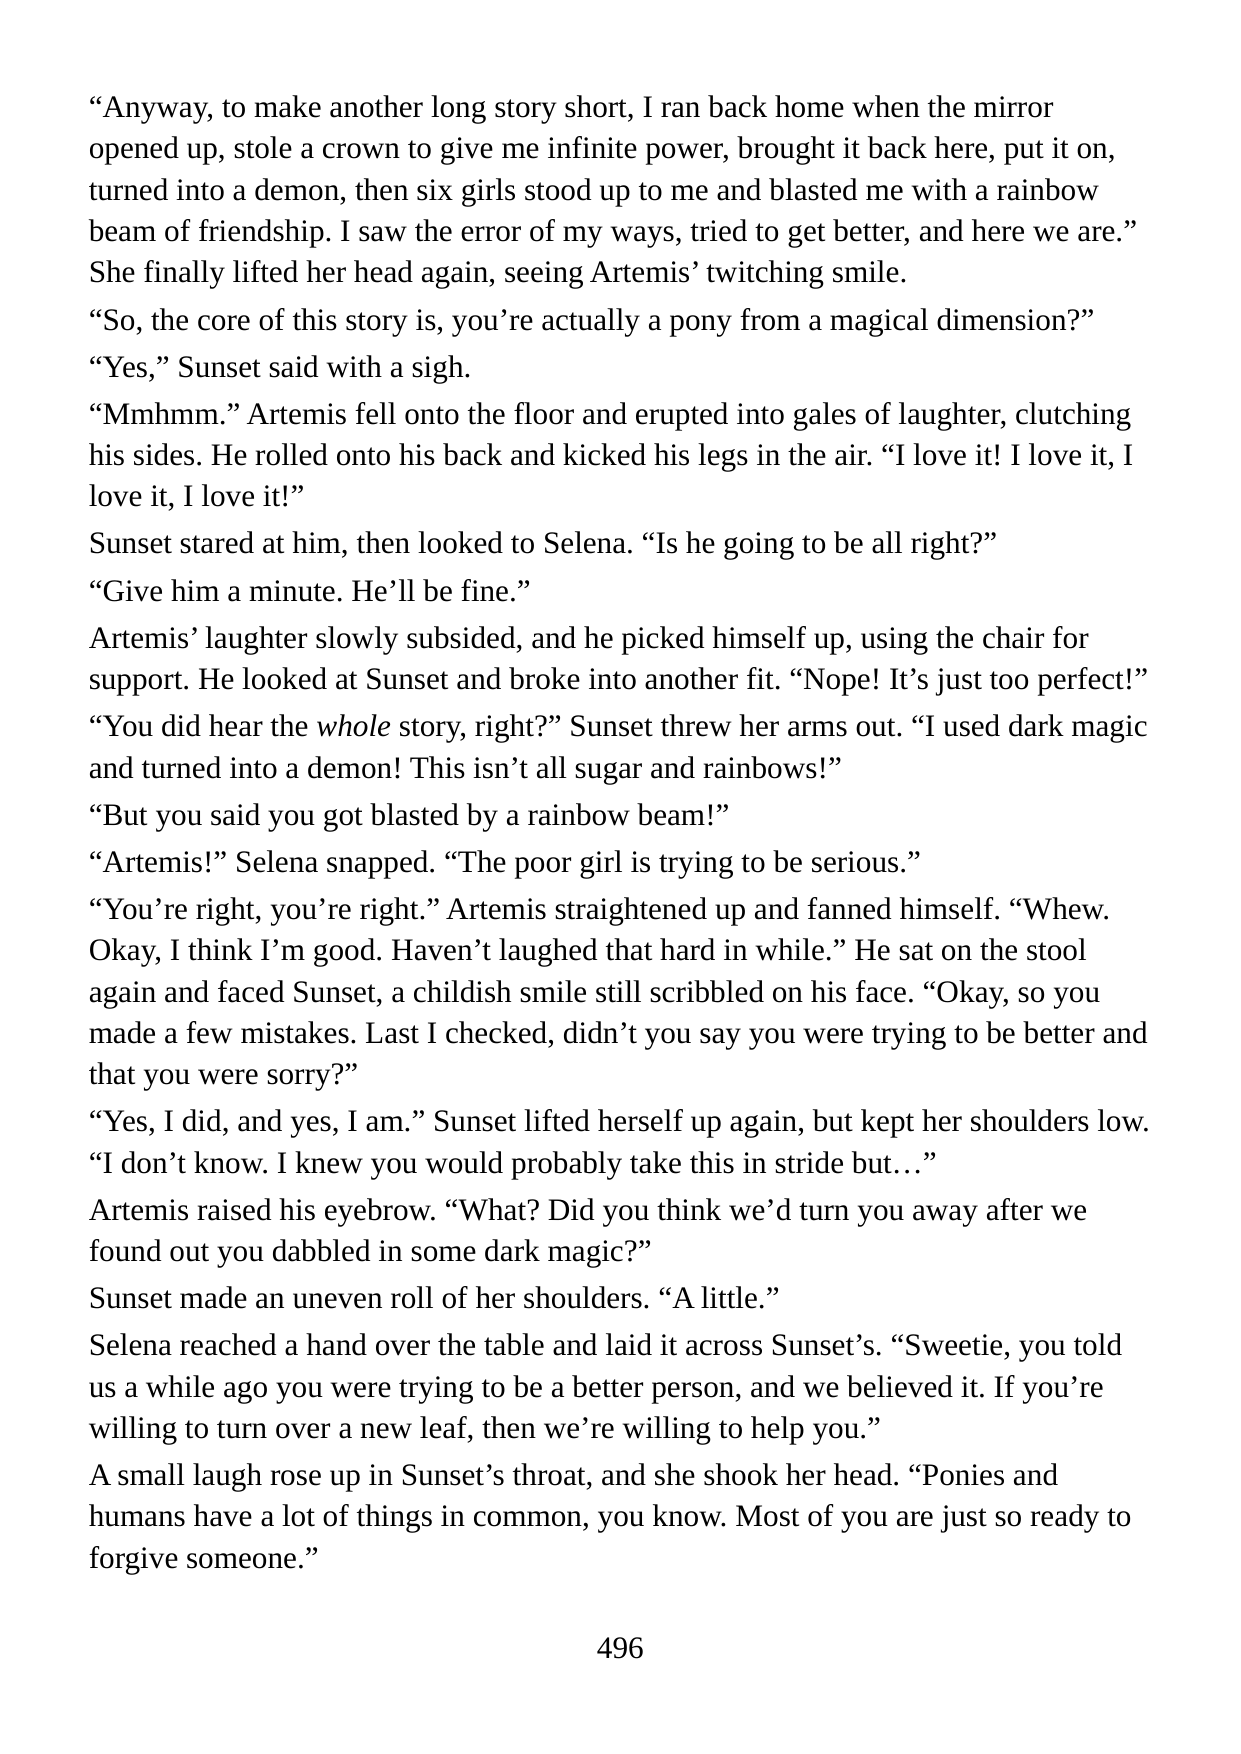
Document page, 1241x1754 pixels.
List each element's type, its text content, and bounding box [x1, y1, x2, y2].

text “So, the core of this story is, you’re actually a pony from a magical dimension?” [88, 301, 1152, 337]
text “Give him a minute. He’ll be fine.” [88, 572, 1152, 608]
text “Yes, I did, and yes, I am.” Sunset lifted herself up again, but kept her shoulders low. “I don’t know. I knew you would probably take this in stride but…” [88, 1103, 1152, 1180]
text “You did hear the whole story, right?” Sunset threw her arms out. “I used dark magic and turned into a demon! This isn’t all sugar and rainbows!” [88, 708, 1152, 785]
text Selena reached a hand over the table and laid it across Sunset’s. “Sweetie, you told us a while ago you were trying to be a better person, and we believed it. If you’re willing to turn over a new leaf, then we’re willing to help you.” [88, 1327, 1152, 1445]
text Sunset stared at him, then looked to Selena. “Is he going to be all right?” [88, 525, 1152, 561]
text Artemis’ laughter slowly subsided, and he picked himself up, using the chair for support. He looked at Sunset and broke into another fit. “Nope! It’s just too perfect!” [88, 619, 1152, 696]
text “You’re right, you’re right.” Artemis straightened up and fanned himself. “Whew. Okay, I think I’m good. Haven’t laughed that hard in while.” He sat on the stool again and faced Sunset, a childish smile still scribbled on his face. “Okay, so you made a few mistakes. Last I checked, didn’t you say you were trying to be better and that you were sorry?” [88, 890, 1152, 1091]
text Artemis raised his eyebrow. “What? Did you think we’d turn you away after we found out you dabbled in some dark magic?” [88, 1191, 1152, 1268]
text “Artemis!” Selena snapped. “The poor girl is trying to be serious.” [88, 843, 1152, 879]
text Sunset made an uneven roll of her shoulders. “A little.” [88, 1279, 1152, 1315]
text A small laugh rose up in Sunset’s throat, and she shook her head. “Ponies and humans have a lot of things in common, you know. Most of you are just so ready to forgive someone.” [88, 1456, 1152, 1575]
text “Yes,” Sunset said with a sigh. [88, 348, 1152, 384]
text “But you said you got blasted by a rainbow beam!” [88, 796, 1152, 832]
text “Mmhmm.” Artemis fell onto the floor and erupted into gales of laughter, clutching his sides. He rolled onto his back and kicked his legs in the air. “I love it! I love it, I love it, I love it!” [88, 395, 1152, 513]
text “Anyway, to make another long story short, I ran back home when the mirror opened up, stole a crown to give me infinite power, brought it back here, put it on, turned into a demon, then six girls stood up to me and blasted me with a rainbow beam of friendship. I saw the error of my ways, tried to get better, and here we are.” She finally lifted her head again, seeing Artemis’ twitching smile. [88, 88, 1152, 289]
